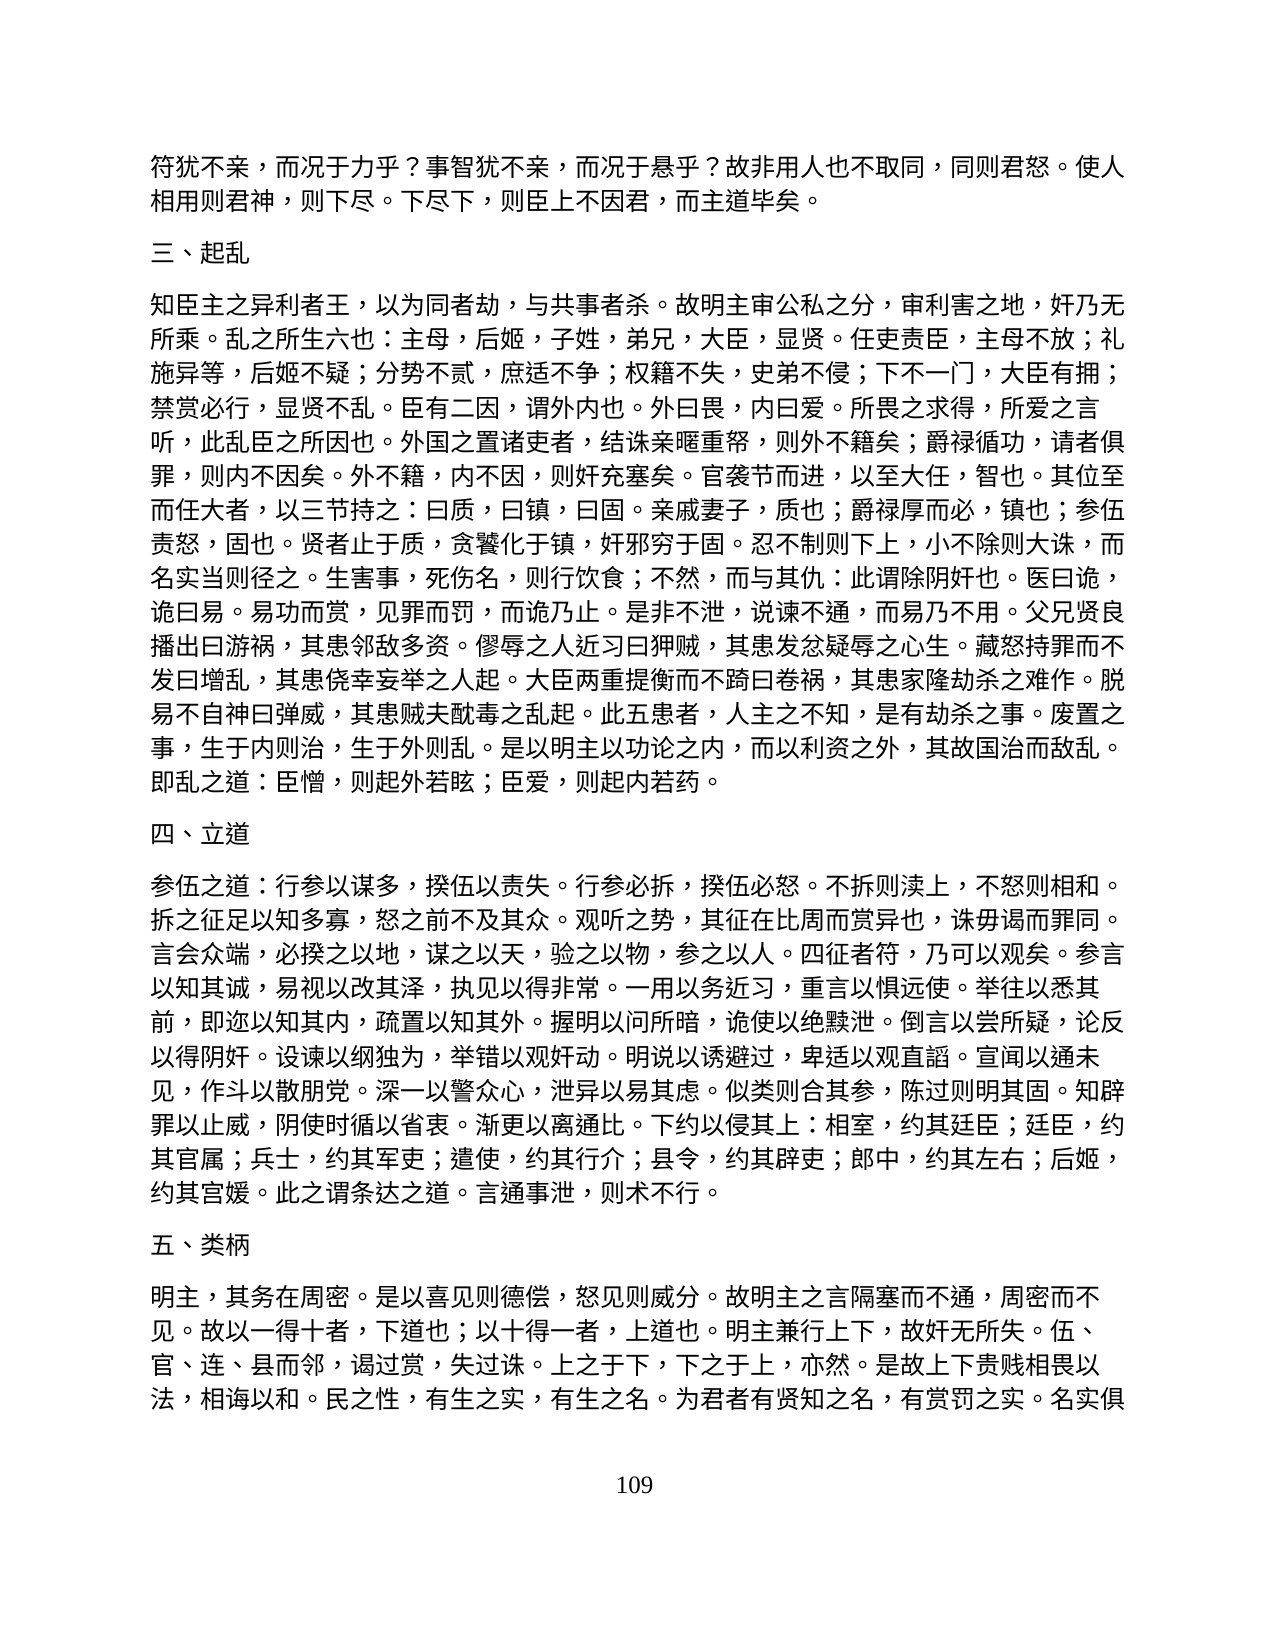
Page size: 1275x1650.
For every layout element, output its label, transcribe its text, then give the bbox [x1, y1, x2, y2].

text 明主，其务在周密。是以喜见则德偿，怒见则威分。故明主之言隔塞而不通，周密而不见。故以一得十者，下道也；以十得一者，上道也。明主兼行上下，故奸无所失。伍、官、连、县而邻，谒过赏，失过诛。上之于下，下之于上，亦然。是故上下贵贱相畏以法，相诲以和。民之性，有生之实，有生之名。为君者有贤知之名，有赏罚之实。名实俱 [150, 1279, 1125, 1416]
text 知臣主之异利者王，以为同者劫，与共事者杀。故明主审公私之分，审利害之地，奸乃无所乘。乱之所生六也：主母，后姬，子姓，弟兄，大臣，显贤。任吏责臣，主母不放；礼施异等，后姬不疑；分势不贰，庶适不争；权籍不失，史弟不侵；下不一门，大臣有拥；禁赏必行，显贤不乱。臣有二因，谓外内也。外曰畏，内曰爱。所畏之求得，所爱之言听，此乱臣之所因也。外国之置诸吏者，结诛亲暱重帑，则外不籍矣；爵禄循功，请者俱罪，则内不因矣。外不籍，内不因，则奸充塞矣。官袭节而进，以至大任，智也。其位至而任大者，以三节持之：曰质，曰镇，曰固。亲戚妻子，质也；爵禄厚而必，镇也；参伍责怒，固也。贤者止于质，贪饕化于镇，奸邪穷于固。忍不制则下上，小不除则大诛，而名实当则径之。生害事，死伤名，则行饮食；不然，而与其仇：此谓除阴奸也。医曰诡，诡曰易。易功而赏，见罪而罚，而诡乃止。是非不泄，说谏不通，而易乃不用。父兄贤良播出曰游祸，其患邻敌多资。僇辱之人近习曰狎贼，其患发忿疑辱之心生。藏怒持罪而不发曰增乱，其患侥幸妄举之人起。大臣两重提衡而不踦曰卷祸，其患家隆劫杀之难作。脱易不自神曰弹威，其患贼夫酖毒之乱起。此五患者，人主之不知，是有劫杀之事。废置之事，生于内则治，生于外则乱。是以明主以功论之内，而以利资之外，其故国治而敌乱。即乱之道：臣憎，则起外若眩；臣爱，则起内若药。 [150, 288, 1125, 799]
text 四、立道 [150, 817, 1125, 851]
text 参伍之道：行参以谋多，揆伍以责失。行参必拆，揆伍必怒。不拆则渎上，不怒则相和。拆之征足以知多寡，怒之前不及其众。观听之势，其征在比周而赏异也，诛毋谒而罪同。言会众端，必揆之以地，谋之以天，验之以物，参之以人。四征者符，乃可以观矣。参言以知其诚，易视以改其泽，执见以得非常。一用以务近习，重言以惧远使。举往以悉其前，即迩以知其内，疏置以知其外。握明以问所暗，诡使以绝黩泄。倒言以尝所疑，论反以得阴奸。设谏以纲独为，举错以观奸动。明说以诱避过，卑适以观直謟。宣闻以通未见，作斗以散朋党。深一以警众心，泄异以易其虑。似类则合其参，陈过则明其固。知辟罪以止威，阴使时循以省衷。渐更以离通比。下约以侵其上：相室，约其廷臣；廷臣，约其官属；兵士，约其军吏；遣使，约其行介；县令，约其辟吏；郎中，约其左右；后姬，约其宫媛。此之谓条达之道。言通事泄，则术不行。 [150, 869, 1125, 1209]
text 三、起乱 [150, 236, 1125, 270]
text 五、类柄 [150, 1227, 1125, 1261]
text 符犹不亲，而况于力乎？事智犹不亲，而况于悬乎？故非用人也不取同，同则君怒。使人相用则君神，则下尽。下尽下，则臣上不因君，而主道毕矣。 [150, 150, 1125, 218]
